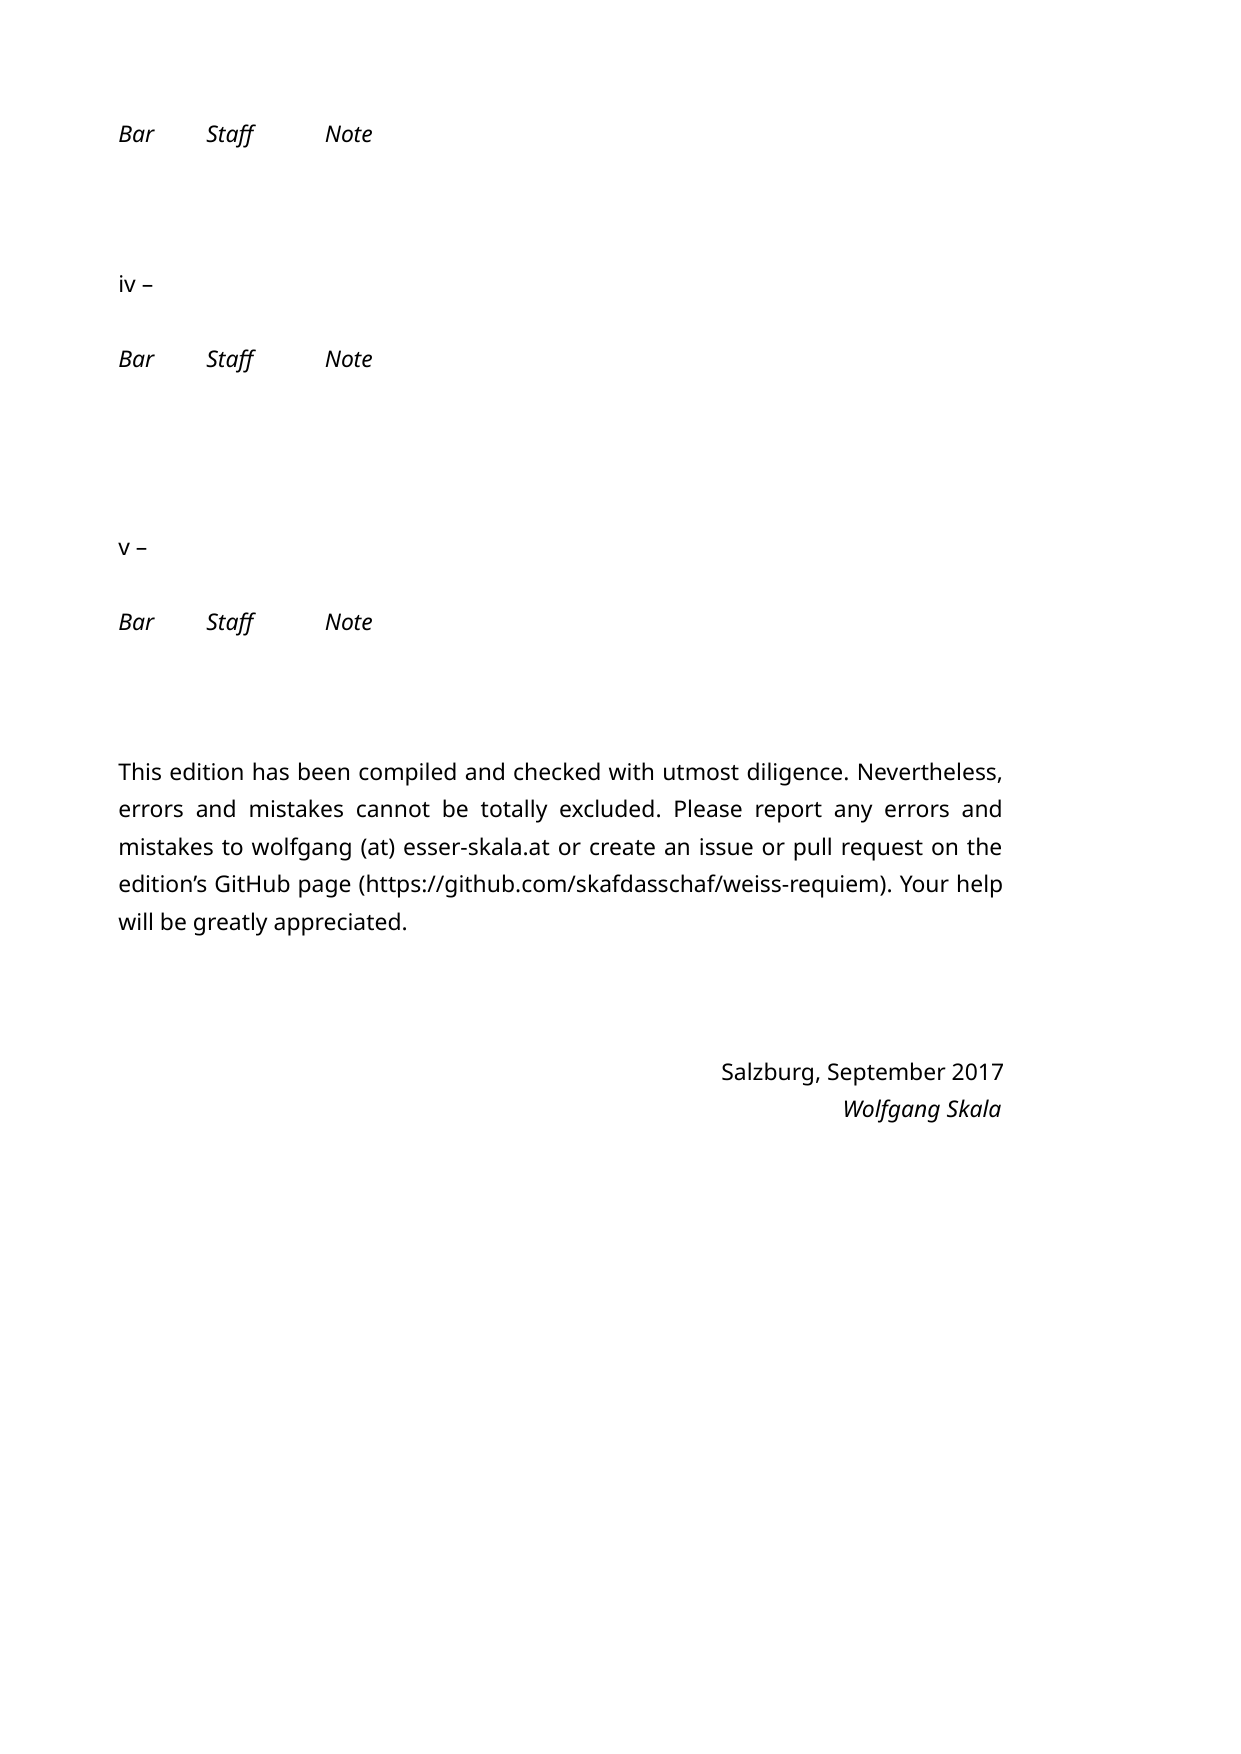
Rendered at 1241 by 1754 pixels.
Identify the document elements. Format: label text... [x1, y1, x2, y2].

text Bar Staff Note v – [118, 343, 1004, 562]
text Bar Staff Note [118, 606, 1004, 712]
text Bar Staff Note iv – [118, 118, 1004, 299]
text Salzburg, September 2017 Wolfgang Skala [118, 1056, 1004, 1124]
text This edition has been compiled and checked with utmost diligence. Nevertheless, errors and mistakes cannot be totally excluded. Please report any errors and mistakes to wolfgang (at) esser-skala.at or create an issue or pull request on the edition’s GitHub page (https://github.com/skafdasschaf/weiss-requiem). Your help will be greatly appreciated. [118, 756, 1004, 937]
